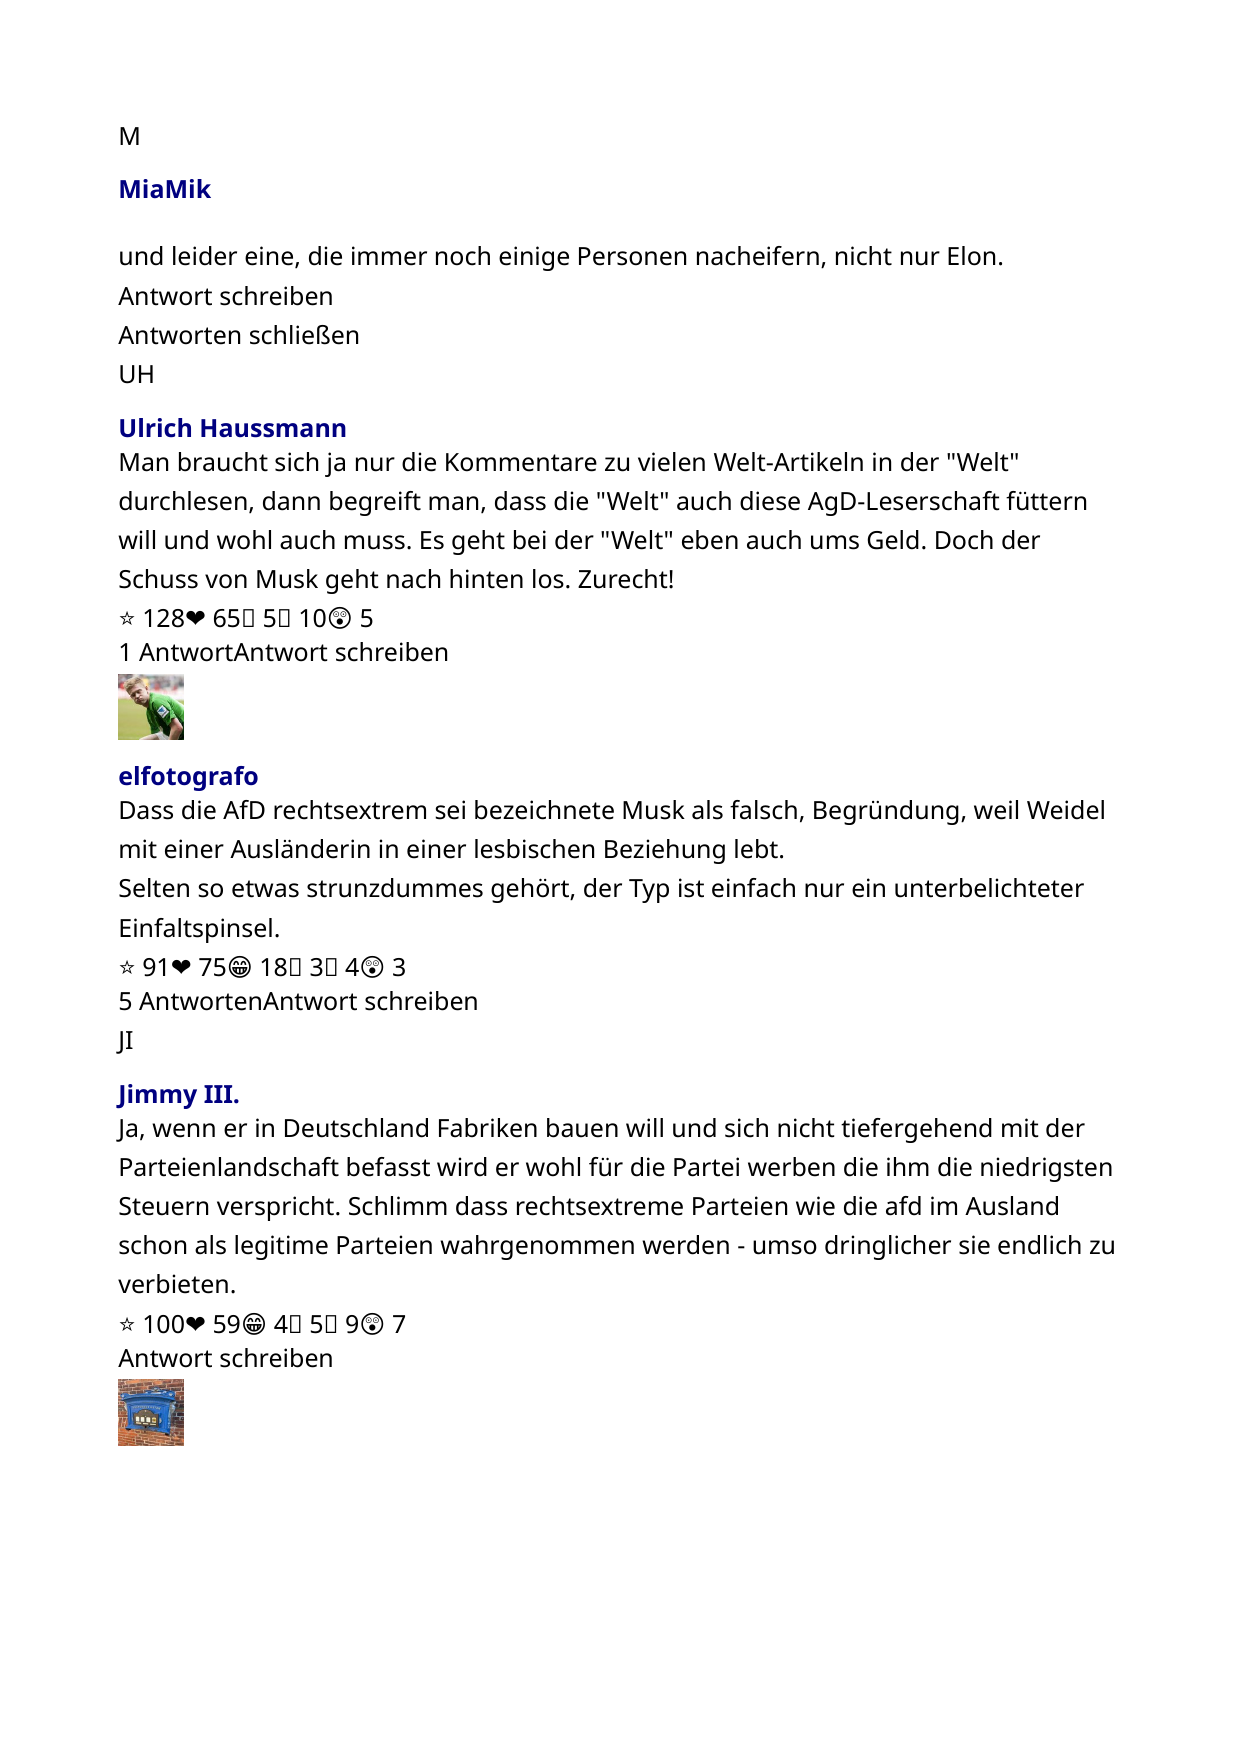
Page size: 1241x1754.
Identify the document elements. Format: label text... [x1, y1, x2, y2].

text UH [118, 356, 1122, 391]
text Man braucht sich ja nur die Kommentare zu vielen Welt-Artikeln in der "Welt" durchlesen, dann begreift man, dass die "Welt" auch diese AgD-Leserschaft füttern will und wohl auch muss. Es geht bei der "Welt" eben auch ums Geld. Doch der Schuss von Musk geht nach hinten los. Zurecht! [118, 444, 1122, 596]
text Antworten schließen [118, 317, 1122, 351]
subtitle elfotografo [118, 759, 1122, 793]
text Ja, wenn er in Deutschland Fabriken bauen will und sich nicht tiefergehend mit der Parteienlandschaft befasst wird er wohl für die Partei werben die ihm die niedrigsten Steuern verspricht. Schlimm dass rechtsextreme Parteien wie die afd im Ausland schon als legitime Parteien wahrgenommen werden - umso dringlicher sie endlich zu verbieten. [118, 1110, 1122, 1301]
text 5 AntwortenAntwort schreiben [118, 983, 1122, 1017]
text und leider eine, die immer noch einige Personen nacheifern, nicht nur Elon. [118, 239, 1122, 273]
text Dass die AfD rechtsextrem sei bezeichnete Musk als falsch, Begründung, weil Weidel mit einer Ausländerin in einer lesbischen Beziehung lebt. [118, 793, 1122, 866]
picture [118, 1379, 184, 1446]
text ⭐️ 128❤️ 65🙁 5🤨 10😲 5 [118, 601, 1122, 635]
text M [118, 118, 1122, 152]
text Selten so etwas strunzdummes gehört, der Typ ist einfach nur ein unterbelichteter Einfaltspinsel. [118, 871, 1122, 944]
subtitle MiaMik [118, 172, 1122, 206]
subtitle Jimmy III. [118, 1076, 1122, 1110]
picture [118, 674, 184, 740]
text JI [118, 1023, 1122, 1057]
text 1 AntwortAntwort schreiben [118, 635, 1122, 669]
text Antwort schreiben [118, 1340, 1122, 1374]
text ⭐️ 100❤️ 59😁 4🙁 5🤨 9😲 7 [118, 1306, 1122, 1340]
text ⭐️ 91❤️ 75😁 18🙁 3🤨 4😲 3 [118, 949, 1122, 983]
text Antwort schreiben [118, 278, 1122, 312]
subtitle Ulrich Haussmann [118, 410, 1122, 444]
